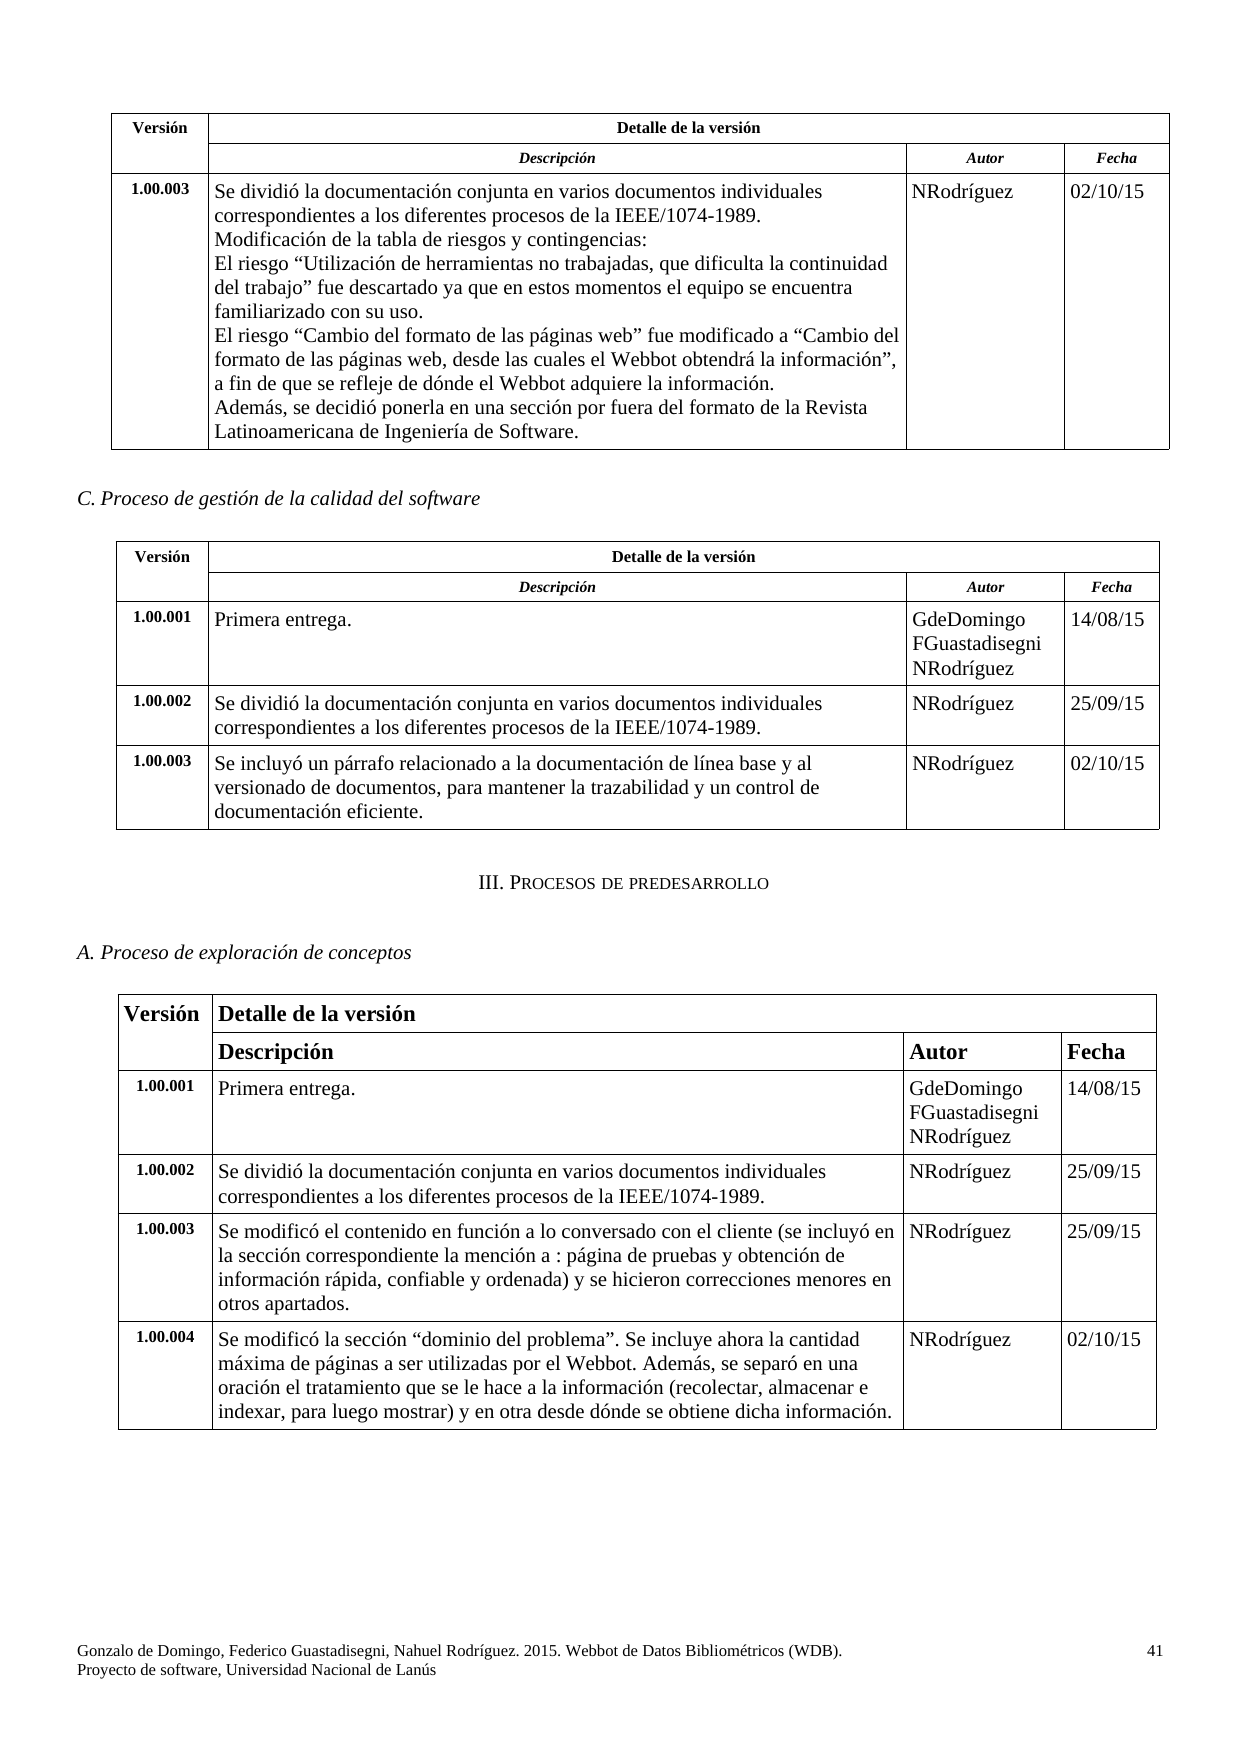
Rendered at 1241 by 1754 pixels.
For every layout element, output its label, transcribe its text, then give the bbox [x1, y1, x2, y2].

table_cell Se incluyó un párrafo relacionado a la documentación de línea base y al versionado de documentos, para mantener la trazabilidad y un control de documentación eficiente. [209, 746, 906, 829]
table_cell 1.00.003 [112, 174, 208, 449]
table_cell NRodríguez [904, 1214, 1061, 1321]
table_cell 25/09/15 [1065, 686, 1159, 745]
table_cell 1.00.003 [119, 1214, 212, 1321]
table_cell Primera entrega. [209, 602, 906, 685]
table_cell Fecha [1065, 144, 1169, 173]
table_cell GdeDomingo FGuastadisegni NRodríguez [904, 1071, 1061, 1154]
table_header Detalle de la versión [213, 995, 1156, 1032]
table_cell NRodríguez [904, 1322, 1061, 1429]
table_header Versión [117, 542, 208, 601]
table_cell Descripción [213, 1033, 903, 1070]
table_cell Se dividió la documentación conjunta en varios documentos individuales correspondientes a los diferentes procesos de la IEEE/1074-1989. [209, 686, 906, 745]
table_header Versión [112, 114, 208, 173]
table_cell Autor [907, 573, 1064, 601]
table_cell Se dividió la documentación conjunta en varios documentos individuales correspondientes a los diferentes procesos de la IEEE/1074-1989. Modificación de la tabla de riesgos y contingencias: El riesgo “Utilización de herramientas no trabajadas, que dificulta la continuidad del trabajo” fue descartado ya que en estos momentos el equipo se encuentra familiarizado con su uso. El riesgo “Cambio del formato de las páginas web” fue modificado a “Cambio del formato de las páginas web, desde las cuales el Webbot obtendrá la información”, a fin de que se refleje de dónde el Webbot adquiere la información. Además, se decidió ponerla en una sección por fuera del formato de la Revista Latinoamericana de Ingeniería de Software. [209, 174, 906, 449]
table_header Detalle de la versión [209, 114, 1169, 143]
table_cell 25/09/15 [1062, 1214, 1156, 1321]
table_cell 14/08/15 [1065, 602, 1159, 685]
table_cell Fecha [1065, 573, 1159, 601]
table_cell Descripción [209, 573, 906, 601]
table_cell Se dividió la documentación conjunta en varios documentos individuales correspondientes a los diferentes procesos de la IEEE/1074-1989. [213, 1155, 903, 1213]
table_cell 25/09/15 [1062, 1155, 1156, 1213]
subtitle Proceso de exploración de conceptos [77, 940, 1163, 964]
table_cell 02/10/15 [1062, 1322, 1156, 1429]
table_header Detalle de la versión [209, 542, 1159, 572]
table_cell 1.00.002 [117, 686, 208, 745]
subtitle Procesos de predesarrollo [77, 870, 1163, 894]
table_cell NRodríguez [907, 746, 1064, 829]
table_cell NRodríguez [907, 174, 1064, 449]
table_cell 02/10/15 [1065, 174, 1169, 449]
table_cell 1.00.001 [117, 602, 208, 685]
table_cell Descripción [209, 144, 906, 173]
table_cell 1.00.004 [119, 1322, 212, 1429]
table_cell GdeDomingo FGuastadisegni NRodríguez [907, 602, 1064, 685]
table_cell NRodríguez [904, 1155, 1061, 1213]
table_cell Autor [904, 1033, 1061, 1070]
subtitle Proceso de gestión de la calidad del software [77, 486, 1163, 510]
table_cell Fecha [1062, 1033, 1156, 1070]
table_cell Primera entrega. [213, 1071, 903, 1154]
table_cell Se modificó la sección “dominio del problema”. Se incluye ahora la cantidad máxima de páginas a ser utilizadas por el Webbot. Además, se separó en una oración el tratamiento que se le hace a la información (recolectar, almacenar e indexar, para luego mostrar) y en otra desde dónde se obtiene dicha información. [213, 1322, 903, 1429]
table_cell 1.00.003 [117, 746, 208, 829]
table_cell Autor [907, 144, 1064, 173]
table_cell 02/10/15 [1065, 746, 1159, 829]
table_cell 14/08/15 [1062, 1071, 1156, 1154]
table_cell NRodríguez [907, 686, 1064, 745]
table_cell 1.00.001 [119, 1071, 212, 1154]
table_cell Se modificó el contenido en función a lo conversado con el cliente (se incluyó en la sección correspondiente la mención a : página de pruebas y obtención de información rápida, confiable y ordenada) y se hicieron correcciones menores en otros apartados. [213, 1214, 903, 1321]
table_cell 1.00.002 [119, 1155, 212, 1213]
table_header Versión [119, 995, 212, 1070]
